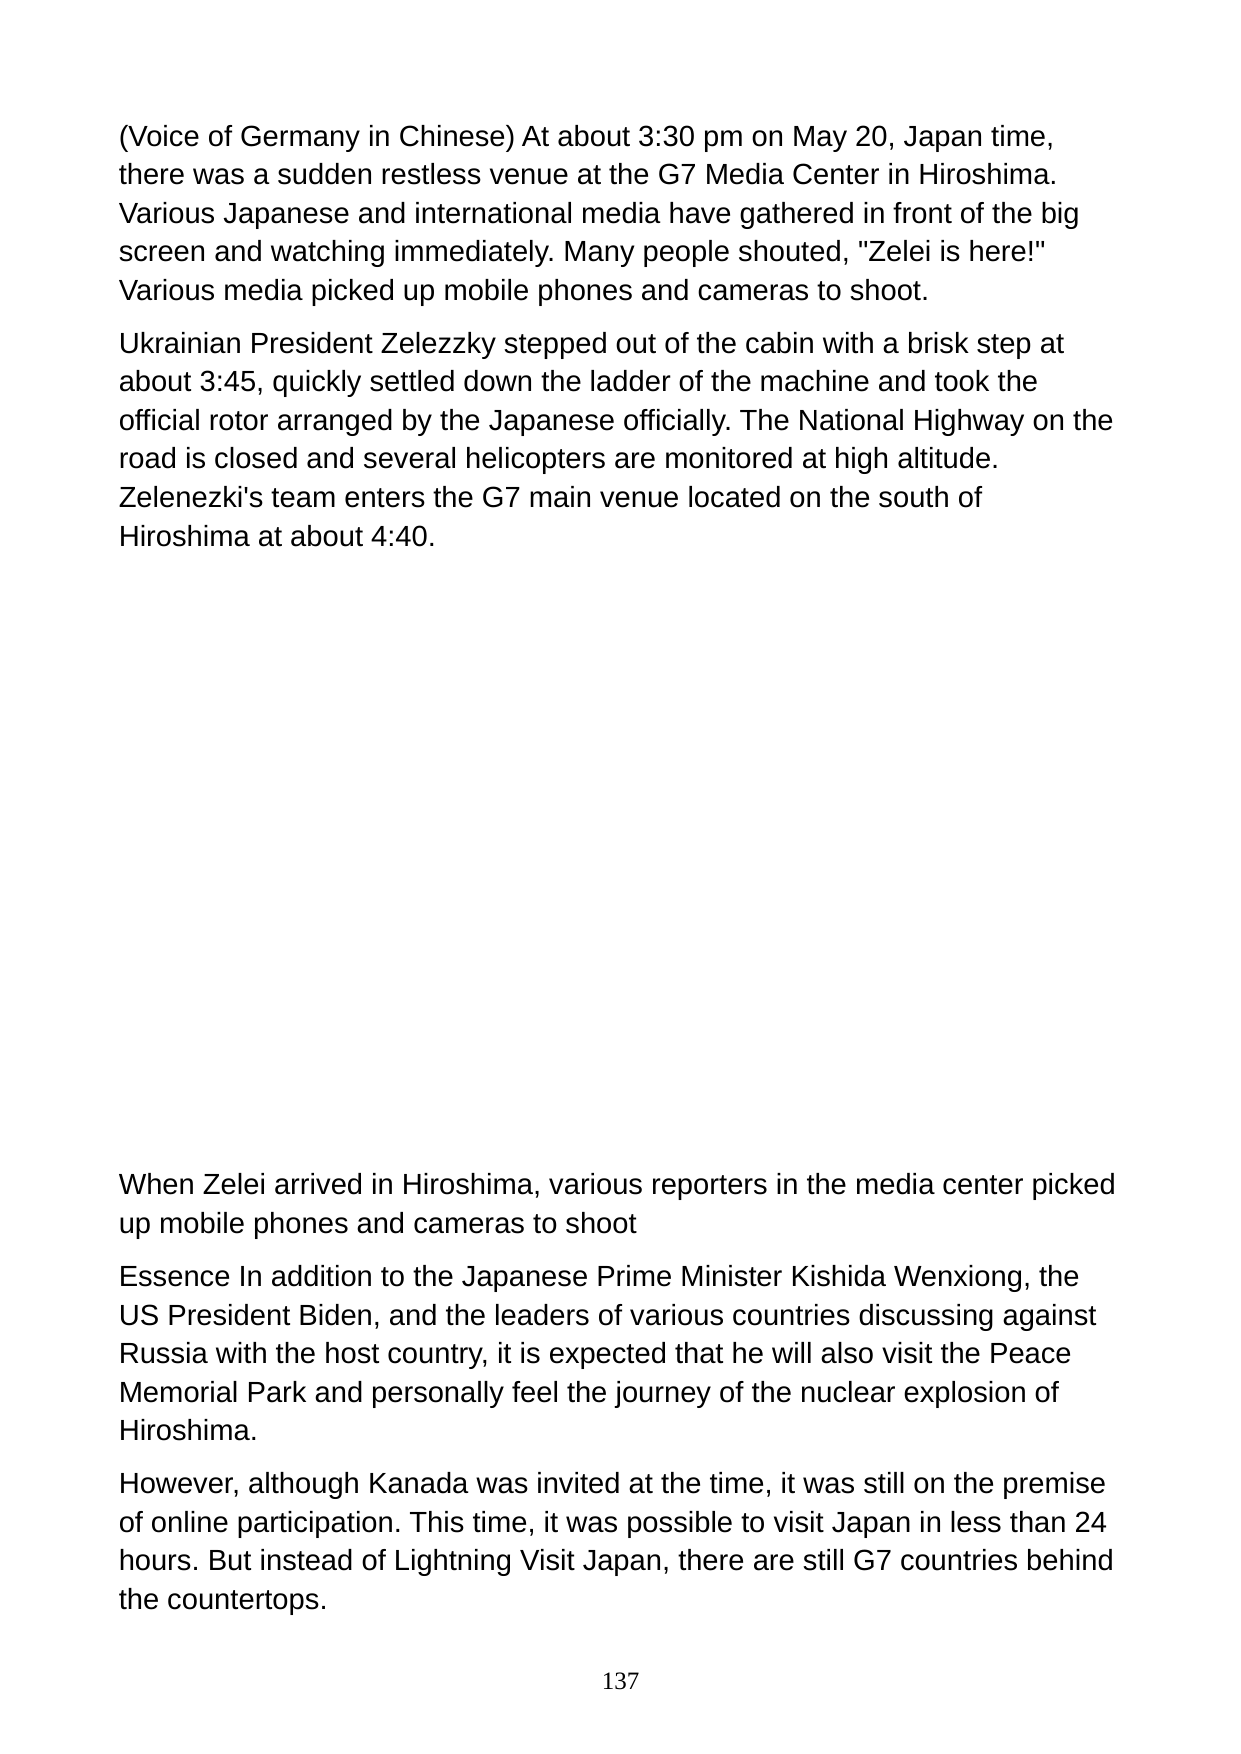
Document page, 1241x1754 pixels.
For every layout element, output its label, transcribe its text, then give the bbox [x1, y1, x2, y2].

text Ukrainian President Zelezzky stepped out of the cabin with a brisk step at about 3:45, quickly settled down the ladder of the machine and took the official rotor arranged by the Japanese officially. The National Highway on the road is closed and several helicopters are monitored at high altitude. Zelenezki's team enters the G7 main venue located on the south of Hiroshima at about 4:40. [118, 326, 1122, 552]
text However, although Kanada was invited at the time, it was still on the premise of online participation. This time, it was possible to visit Japan in less than 24 hours. But instead of Lightning Visit Japan, there are still G7 countries behind the countertops. [118, 1466, 1122, 1615]
text Essence In addition to the Japanese Prime Minister Kishida Wenxiong, the US President Biden, and the leaders of various countries discussing against Russia with the host country, it is expected that he will also visit the Peace Memorial Park and personally feel the journey of the nuclear explosion of Hiroshima. [118, 1259, 1122, 1447]
text (Voice of Germany in Chinese) At about 3:30 pm on May 20, Japan time, there was a sudden restless venue at the G7 Media Center in Hiroshima. Various Japanese and international media have gathered in front of the big screen and watching immediately. Many people shouted, "Zelei is here!" Various media picked up mobile phones and cameras to shoot. [118, 118, 1122, 306]
text When Zelei arrived in Hiroshima, various reporters in the media center picked up mobile phones and cameras to shoot [118, 572, 1122, 1239]
